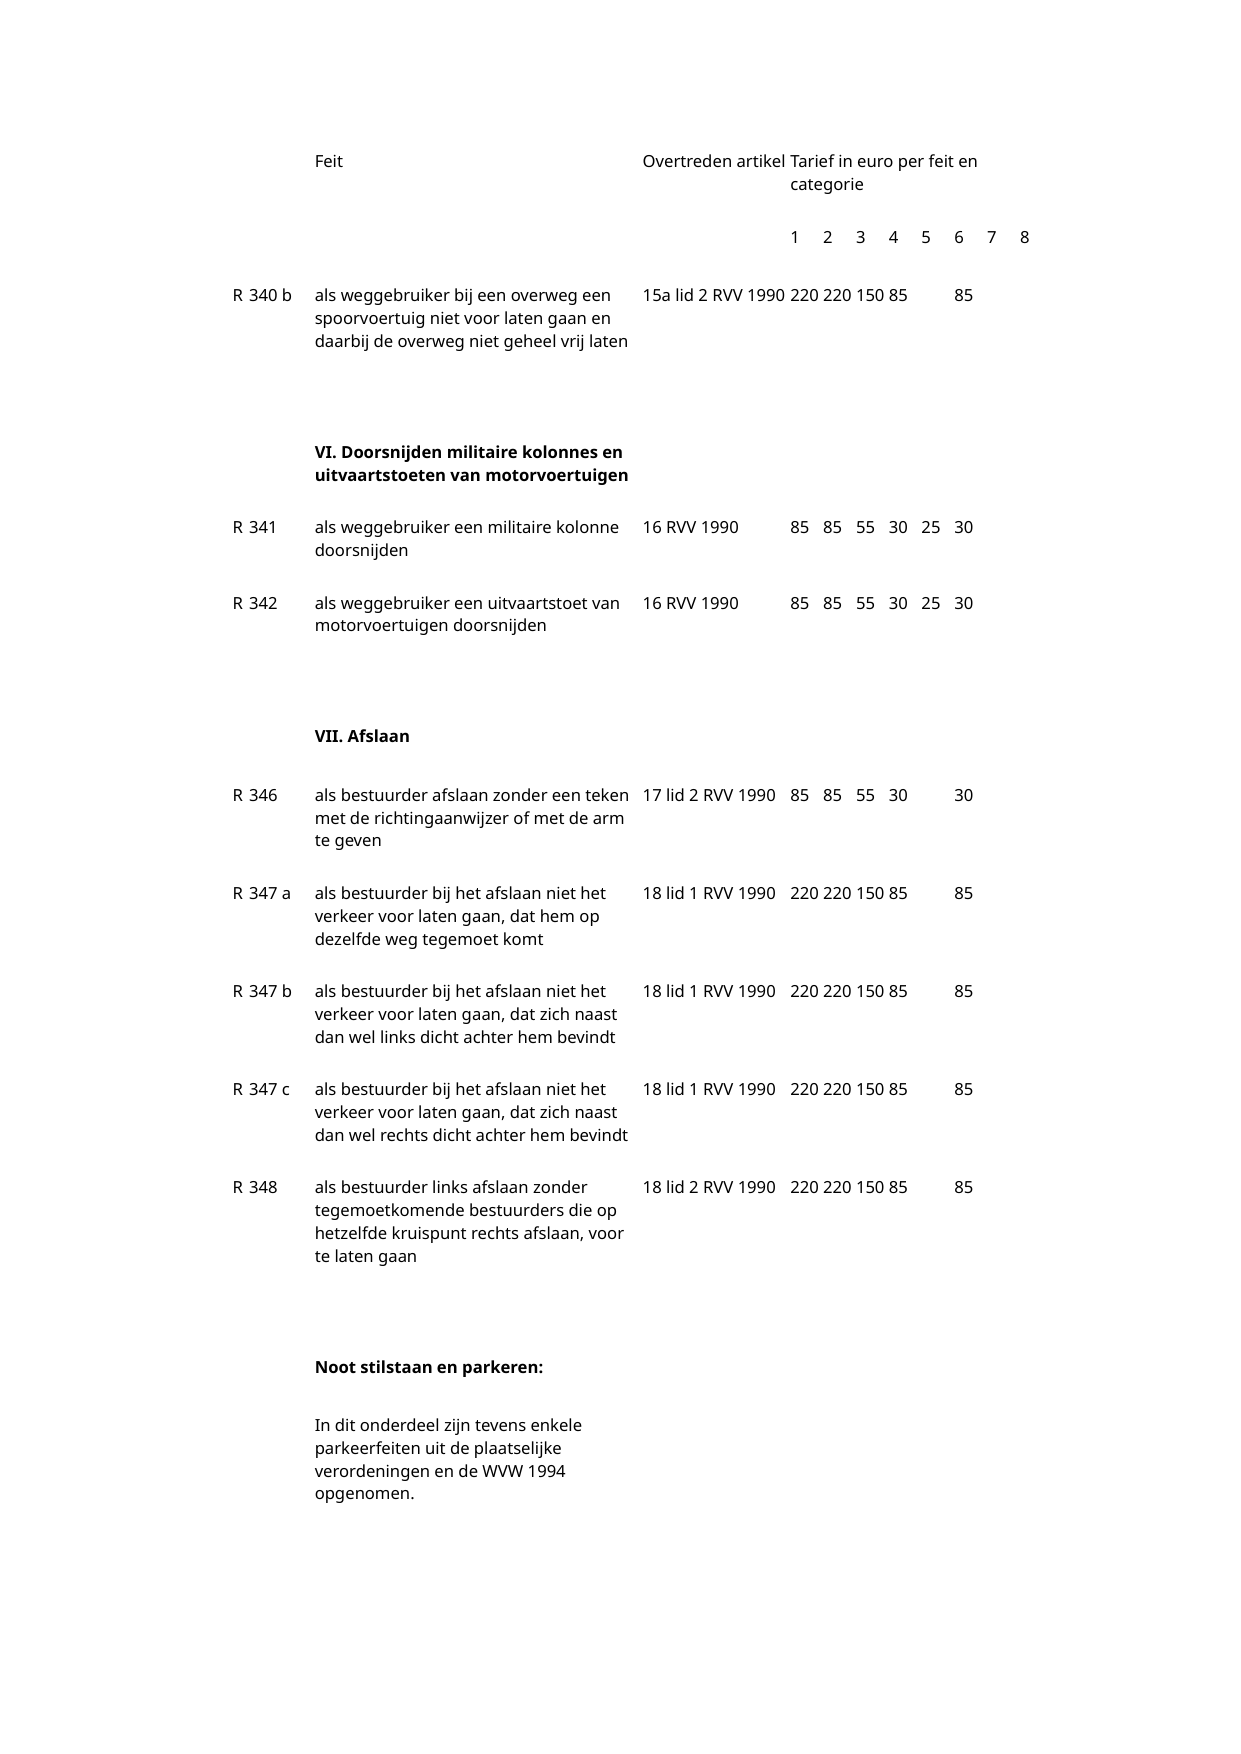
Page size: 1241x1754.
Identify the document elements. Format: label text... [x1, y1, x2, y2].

table_cell [889, 725, 921, 783]
table_cell [282, 667, 314, 725]
table_cell [643, 1535, 790, 1593]
table_cell 150 [856, 284, 888, 382]
table_cell [856, 1414, 888, 1534]
table_cell 85 [823, 591, 856, 667]
table_cell R [233, 1078, 249, 1176]
table_cell [282, 1535, 314, 1593]
table_cell [643, 1414, 790, 1534]
table_cell [249, 1414, 282, 1534]
table_cell [233, 725, 249, 783]
table_cell [790, 440, 823, 516]
table_cell [823, 1297, 856, 1355]
table_cell [921, 440, 954, 516]
table_cell R [233, 591, 249, 667]
table_cell 85 [790, 516, 823, 591]
table_cell R [233, 980, 249, 1078]
table_cell 340 [249, 284, 282, 382]
table_cell 18 lid 1 RVV 1990 [643, 980, 790, 1078]
table_cell 5 [921, 225, 954, 284]
table_cell [889, 382, 921, 440]
table_cell [643, 725, 790, 783]
table_cell [233, 1414, 249, 1534]
table_cell [1020, 980, 1053, 1078]
table_cell [987, 591, 1020, 667]
table_cell 220 [790, 980, 823, 1078]
table_cell [856, 382, 888, 440]
table_cell [921, 1078, 954, 1176]
table_cell 85 [954, 882, 987, 980]
table_cell [987, 284, 1020, 382]
table_cell 3 [856, 225, 888, 284]
table_cell [249, 440, 282, 516]
table_cell [954, 1297, 987, 1355]
table_cell R [233, 284, 249, 382]
table_cell 220 [823, 284, 856, 382]
table_cell 341 [249, 516, 282, 591]
table_cell [1020, 725, 1053, 783]
table_cell [282, 725, 314, 783]
table_cell 150 [856, 882, 888, 980]
table_cell als bestuurder links afslaan zonder tegemoetkomende bestuurders die op hetzelfde kruispunt rechts afslaan, voor te laten gaan [315, 1176, 642, 1297]
table_cell 18 lid 1 RVV 1990 [643, 882, 790, 980]
table_cell [889, 1297, 921, 1355]
table_cell [233, 225, 249, 284]
table_cell [249, 667, 282, 725]
table_cell als bestuurder afslaan zonder een teken met de richtingaanwijzer of met de arm te geven [315, 784, 642, 882]
table_cell [889, 667, 921, 725]
table_cell 85 [889, 980, 921, 1078]
table_cell [856, 725, 888, 783]
table_cell [1020, 784, 1053, 882]
table_cell [282, 591, 314, 667]
table_cell [954, 1355, 987, 1414]
table_cell [1020, 1297, 1053, 1355]
table_cell [282, 1176, 314, 1297]
table_cell [315, 1535, 642, 1593]
table_cell 55 [856, 784, 888, 882]
table_cell 220 [790, 1176, 823, 1297]
table_cell [1020, 667, 1053, 725]
table_cell 220 [823, 980, 856, 1078]
table_cell [954, 725, 987, 783]
table_cell 347 [249, 882, 282, 980]
table_cell [954, 1535, 987, 1593]
table_cell [233, 1535, 249, 1593]
table_cell [856, 667, 888, 725]
table_cell [282, 225, 314, 284]
table_cell [921, 284, 954, 382]
table_header Tarief in euro per feit en categorie [790, 150, 1053, 225]
table_cell [889, 1414, 921, 1534]
table_cell [921, 1414, 954, 1534]
table_cell 18 lid 2 RVV 1990 [643, 1176, 790, 1297]
table_cell [889, 440, 921, 516]
table_cell [249, 725, 282, 783]
table_cell 25 [921, 591, 954, 667]
table_cell [282, 1414, 314, 1534]
table_cell [233, 667, 249, 725]
table_cell 30 [954, 516, 987, 591]
table_header [233, 150, 249, 225]
table_cell 16 RVV 1990 [643, 591, 790, 667]
table_cell 17 lid 2 RVV 1990 [643, 784, 790, 882]
table_cell [921, 725, 954, 783]
table_cell R [233, 516, 249, 591]
table_cell [643, 440, 790, 516]
table_cell 150 [856, 980, 888, 1078]
table_cell R [233, 784, 249, 882]
table_cell [987, 1535, 1020, 1593]
table_cell [643, 667, 790, 725]
table_cell 85 [889, 1176, 921, 1297]
table_cell [249, 1355, 282, 1414]
table_cell 150 [856, 1176, 888, 1297]
table_cell [233, 440, 249, 516]
table_cell [921, 382, 954, 440]
table_cell [856, 1535, 888, 1593]
table_cell [921, 1176, 954, 1297]
table_cell [1020, 1078, 1053, 1176]
table_cell 25 [921, 516, 954, 591]
table_cell [1020, 1535, 1053, 1593]
table_cell 85 [954, 284, 987, 382]
table_cell [233, 1355, 249, 1414]
table_cell b [282, 284, 314, 382]
table_cell [856, 1355, 888, 1414]
table_cell [987, 667, 1020, 725]
table_cell [643, 1297, 790, 1355]
table_cell [1020, 882, 1053, 980]
table_cell b [282, 980, 314, 1078]
table_cell 220 [823, 1176, 856, 1297]
table_cell VII. Afslaan [315, 725, 642, 783]
table_cell [987, 784, 1020, 882]
table_cell 30 [889, 591, 921, 667]
table_cell [889, 1355, 921, 1414]
table_cell [921, 667, 954, 725]
table_cell [987, 1176, 1020, 1297]
table_cell 55 [856, 516, 888, 591]
table_header [282, 150, 314, 225]
table_cell [282, 784, 314, 882]
table_cell [249, 1297, 282, 1355]
table_cell als bestuurder bij het afslaan niet het verkeer voor laten gaan, dat zich naast dan wel links dicht achter hem bevindt [315, 980, 642, 1078]
table_cell 342 [249, 591, 282, 667]
table_cell [987, 882, 1020, 980]
table_cell [315, 667, 642, 725]
table_cell [790, 1297, 823, 1355]
table_cell 220 [790, 284, 823, 382]
table_cell [987, 1297, 1020, 1355]
table_cell c [282, 1078, 314, 1176]
table_cell [315, 1297, 642, 1355]
table_cell [823, 1355, 856, 1414]
table_cell [1020, 440, 1053, 516]
table_cell [987, 382, 1020, 440]
table_cell 30 [954, 784, 987, 882]
table_cell 2 [823, 225, 856, 284]
table_cell [282, 1297, 314, 1355]
table_cell [823, 1535, 856, 1593]
table_cell [1020, 1176, 1053, 1297]
table_header [249, 150, 282, 225]
table_cell [790, 725, 823, 783]
table_cell [921, 1297, 954, 1355]
table_cell 4 [889, 225, 921, 284]
table_cell 348 [249, 1176, 282, 1297]
table_cell [921, 1355, 954, 1414]
table_cell 15a lid 2 RVV 1990 [643, 284, 790, 382]
table_cell [921, 784, 954, 882]
table_cell VI. Doorsnijden militaire kolonnes en uitvaartstoeten van motorvoertuigen [315, 440, 642, 516]
table_cell 7 [987, 225, 1020, 284]
table_cell [1020, 516, 1053, 591]
table_cell als weggebruiker een militaire kolonne doorsnijden [315, 516, 642, 591]
table_cell [643, 1355, 790, 1414]
table_cell R [233, 882, 249, 980]
table_cell 85 [954, 1078, 987, 1176]
table_cell als bestuurder bij het afslaan niet het verkeer voor laten gaan, dat zich naast dan wel rechts dicht achter hem bevindt [315, 1078, 642, 1176]
table_cell [790, 1414, 823, 1534]
table_cell [987, 1355, 1020, 1414]
table_cell [823, 667, 856, 725]
table_cell [856, 1297, 888, 1355]
table_cell [1020, 1414, 1053, 1534]
table_cell [282, 382, 314, 440]
table_cell 346 [249, 784, 282, 882]
table_cell [954, 1414, 987, 1534]
table_cell [921, 882, 954, 980]
table_cell [823, 382, 856, 440]
table_cell [282, 440, 314, 516]
table_cell [1020, 284, 1053, 382]
table_cell [233, 382, 249, 440]
table_cell 55 [856, 591, 888, 667]
table_cell 30 [889, 516, 921, 591]
table_cell [249, 1535, 282, 1593]
table_cell 85 [889, 882, 921, 980]
table_cell 30 [889, 784, 921, 882]
table_cell R [233, 1176, 249, 1297]
table_cell [643, 225, 790, 284]
table_cell [823, 1414, 856, 1534]
table_cell 18 lid 1 RVV 1990 [643, 1078, 790, 1176]
table_cell [921, 980, 954, 1078]
table_cell [954, 382, 987, 440]
table_cell [921, 1535, 954, 1593]
table_cell [315, 225, 642, 284]
table_cell 220 [823, 882, 856, 980]
table_cell [987, 1414, 1020, 1534]
table_cell [954, 667, 987, 725]
table_cell [249, 382, 282, 440]
table_cell [987, 516, 1020, 591]
table_cell Noot stilstaan en parkeren: [315, 1355, 642, 1414]
table_cell 85 [790, 591, 823, 667]
table_cell 220 [790, 1078, 823, 1176]
table_cell [987, 725, 1020, 783]
table_cell [823, 440, 856, 516]
table_cell 85 [889, 1078, 921, 1176]
table_header Overtreden artikel [643, 150, 790, 225]
table_cell [249, 225, 282, 284]
table_cell 6 [954, 225, 987, 284]
table_cell [790, 382, 823, 440]
table_cell [233, 1297, 249, 1355]
table_cell 150 [856, 1078, 888, 1176]
table_cell [790, 1355, 823, 1414]
table_cell [1020, 1355, 1053, 1414]
table_cell 8 [1020, 225, 1053, 284]
table_cell [282, 1355, 314, 1414]
table_cell [282, 516, 314, 591]
table_cell [987, 440, 1020, 516]
table_cell In dit onderdeel zijn tevens enkele parkeerfeiten uit de plaatselijke verordeningen en de WVW 1994 opgenomen. [315, 1414, 642, 1534]
table_cell [823, 725, 856, 783]
table_cell 347 [249, 980, 282, 1078]
table_cell [987, 1078, 1020, 1176]
table_cell [315, 382, 642, 440]
table_cell 347 [249, 1078, 282, 1176]
table_cell [856, 440, 888, 516]
table_cell [790, 1535, 823, 1593]
table_cell 85 [823, 784, 856, 882]
table_cell 220 [790, 882, 823, 980]
table_cell 30 [954, 591, 987, 667]
table_cell [954, 440, 987, 516]
table_cell [987, 980, 1020, 1078]
table_cell 85 [954, 1176, 987, 1297]
table_cell [1020, 382, 1053, 440]
table_cell als bestuurder bij het afslaan niet het verkeer voor laten gaan, dat hem op dezelfde weg tegemoet komt [315, 882, 642, 980]
table_cell [1020, 591, 1053, 667]
table_cell als weggebruiker een uitvaartstoet van motorvoertuigen doorsnijden [315, 591, 642, 667]
table_cell [889, 1535, 921, 1593]
table_cell 85 [954, 980, 987, 1078]
table_cell a [282, 882, 314, 980]
table_cell [790, 667, 823, 725]
table_cell 16 RVV 1990 [643, 516, 790, 591]
table_cell 220 [823, 1078, 856, 1176]
table_cell [643, 382, 790, 440]
table_cell als weggebruiker bij een overweg een spoorvoertuig niet voor laten gaan en daarbij de overweg niet geheel vrij laten [315, 284, 642, 382]
table_cell 85 [889, 284, 921, 382]
table_cell 85 [823, 516, 856, 591]
table_header Feit [315, 150, 642, 225]
table_cell 1 [790, 225, 823, 284]
table_cell 85 [790, 784, 823, 882]
